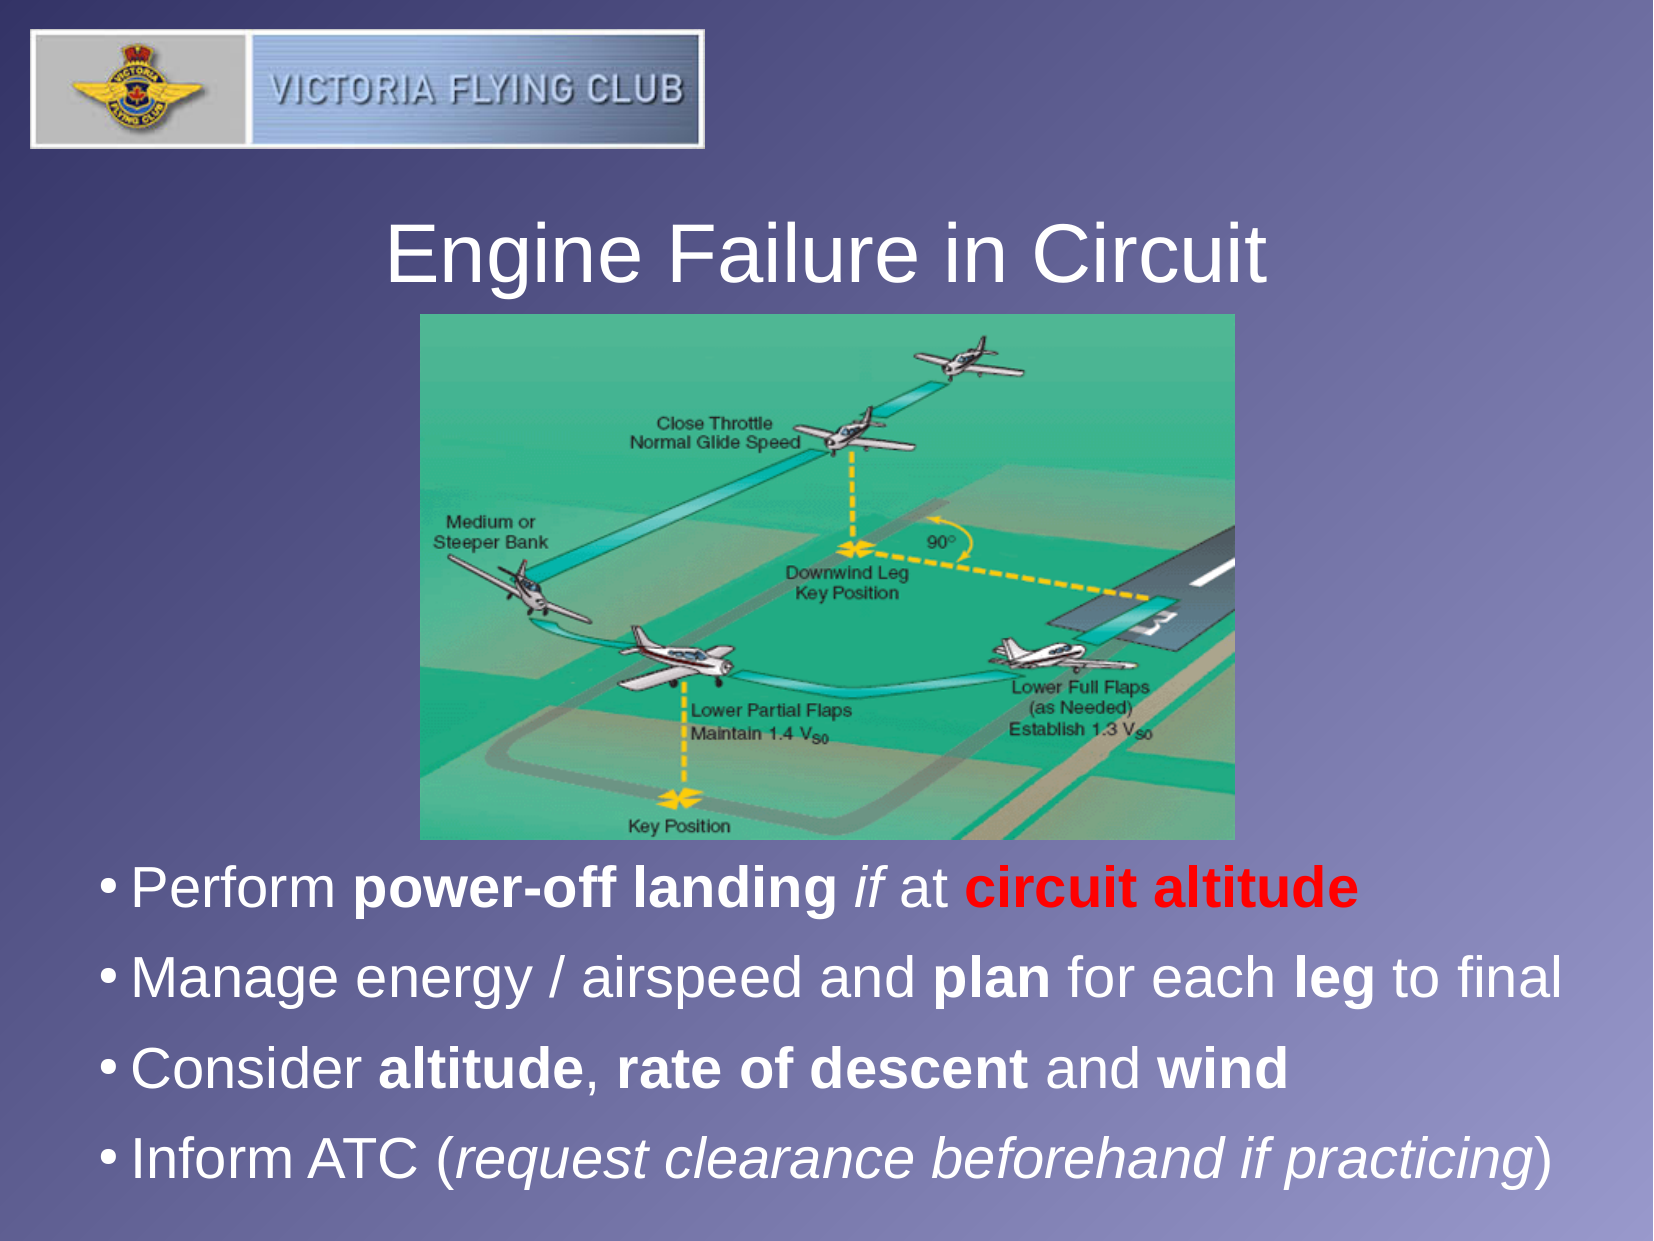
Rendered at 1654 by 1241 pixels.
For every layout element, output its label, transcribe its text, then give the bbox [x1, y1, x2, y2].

list Perform power-off landing if at circuit altitude Manage energy / airspeed and plan for each leg to final Consider altitude, rate of descent and wind Inform ATC (request clearance beforehand if practicing) [82, 855, 1571, 1201]
picture [420, 314, 1235, 841]
picture [30, 29, 705, 149]
title Engine Failure in Circuit [82, 150, 1571, 358]
